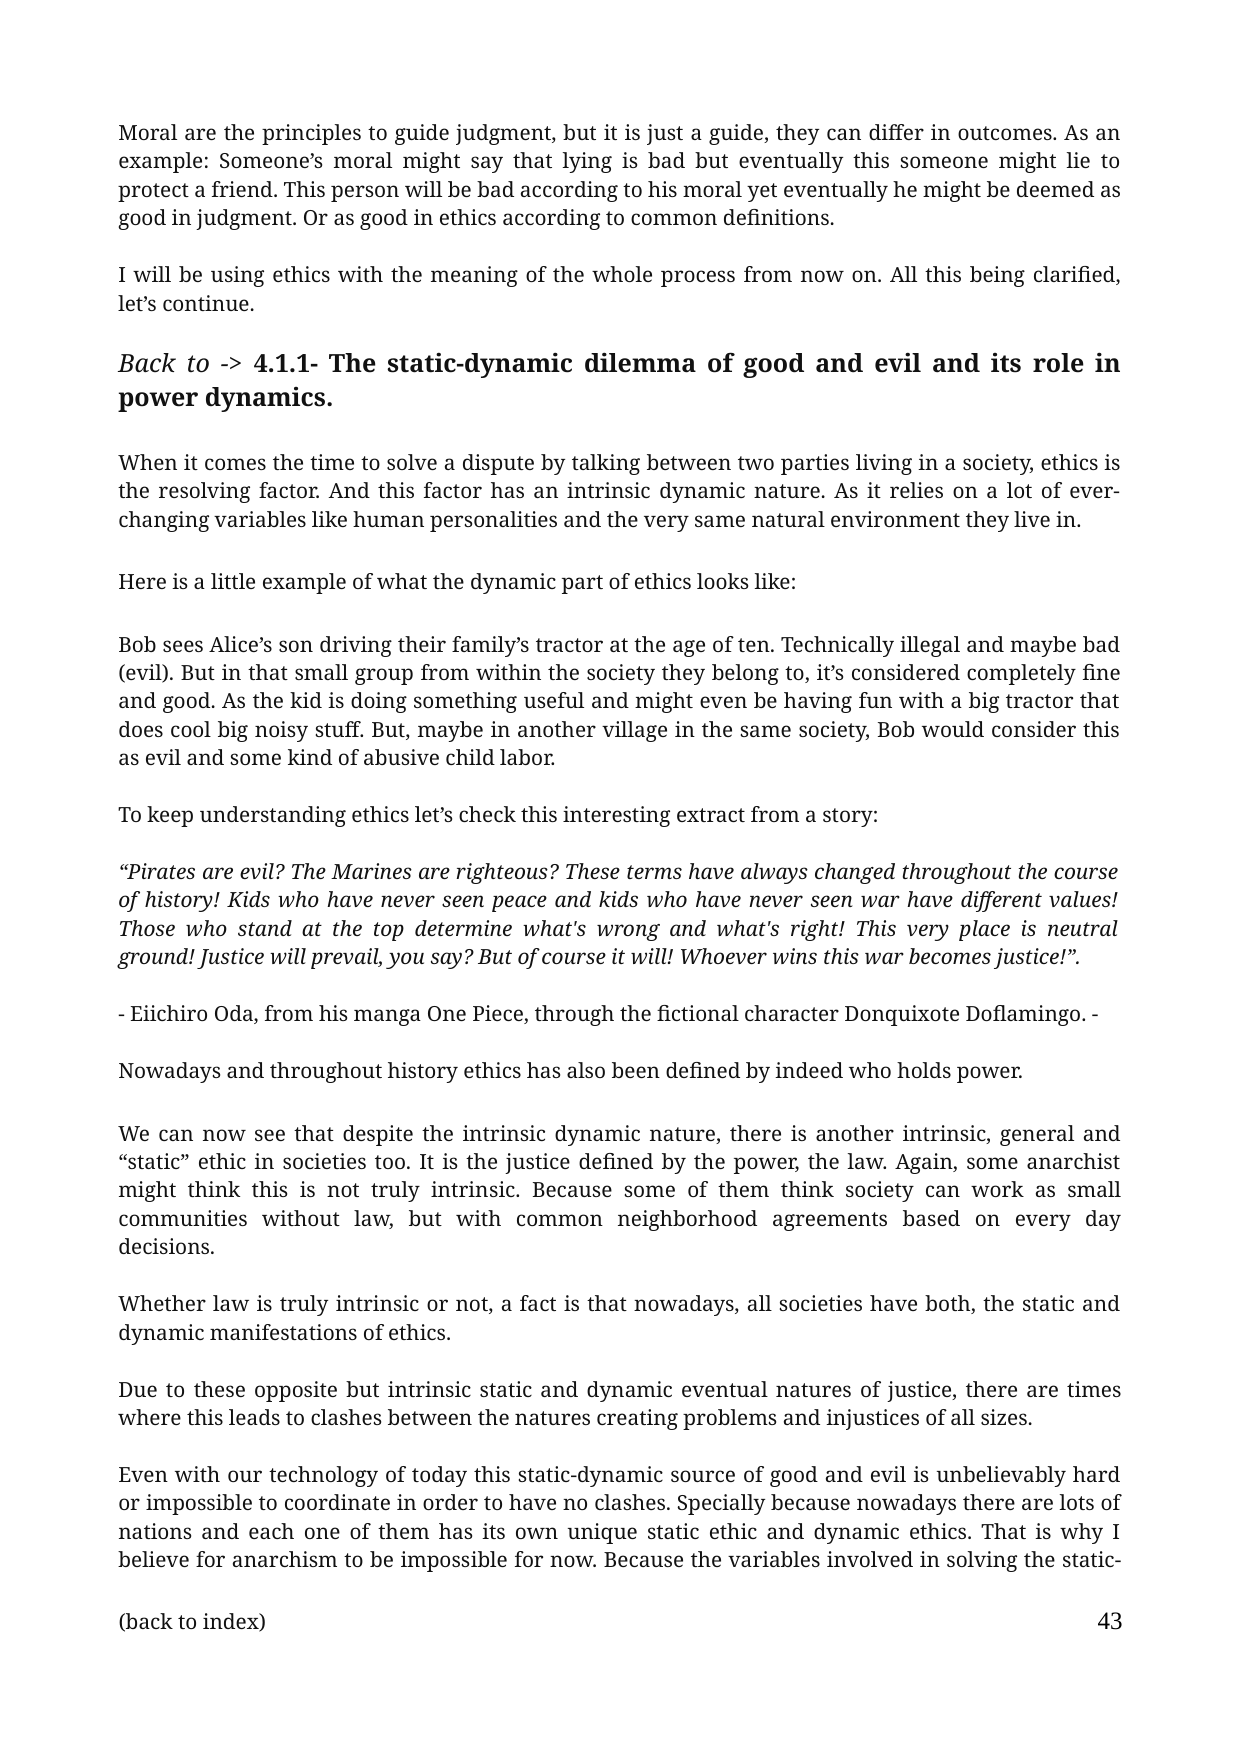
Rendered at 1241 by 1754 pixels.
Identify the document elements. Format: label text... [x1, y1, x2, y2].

text Moral are the principles to guide judgment, but it is just a guide, they can differ in outcomes. As an example: Someone’s moral might say that lying is bad but eventually this someone might lie to protect a friend. This person will be bad according to his moral yet eventually he might be deemed as good in judgment. Or as good in ethics according to common definitions. [118, 118, 1122, 232]
text “Pirates are evil? The Marines are righteous? These terms have always changed throughout the course of history! Kids who have never seen peace and kids who have never seen war have different values! Those who stand at the top determine what's wrong and what's right! This very place is neutral ground! Justice will prevail, you say? But of course it will! Whoever wins this war becomes justice!”. [118, 857, 1122, 971]
text We can now see that despite the intrinsic dynamic nature, there is another intrinsic, general and “static” ethic in societies too. It is the justice defined by the power, the law. Again, some anarchist might think this is not truly intrinsic. Because some of them think society can work as small communities without law, but with common neighborhood agreements based on every day decisions. [118, 1119, 1122, 1261]
text Back to -> 4.1.1- The static-dynamic dilemma of good and evil and its role in power dynamics. [118, 346, 1122, 414]
text Whether law is truly intrinsic or not, a fact is that nowadays, all societies have both, the static and dynamic manifestations of ethics. [118, 1289, 1122, 1346]
text Nowadays and throughout history ethics has also been defined by indeed who holds power. [118, 1056, 1122, 1085]
text - Eiichiro Oda, from his manga One Piece, through the fictional character Donquixote Doflamingo. - [118, 999, 1122, 1028]
text Bob sees Alice’s son driving their family’s tractor at the age of ten. Technically illegal and maybe bad (evil). But in that small group from within the society they belong to, it’s considered completely fine and good. As the kid is doing something useful and might even be having fun with a big tractor that does cool big noisy stuff. But, maybe in another village in the same society, Bob would consider this as evil and some kind of abusive child labor. [118, 630, 1122, 772]
text Even with our technology of today this static-dynamic source of good and evil is unbelievably hard or impossible to coordinate in order to have no clashes. Specially because nowadays there are lots of nations and each one of them has its own unique static ethic and dynamic ethics. That is why I believe for anarchism to be impossible for now. Because the variables involved in solving the static- [118, 1460, 1122, 1574]
text Here is a little example of what the dynamic part of ethics looks like: [118, 567, 1122, 596]
text Due to these opposite but intrinsic static and dynamic eventual natures of justice, there are times where this leads to clashes between the natures creating problems and injustices of all sizes. [118, 1375, 1122, 1432]
text When it comes the time to solve a dispute by talking between two parties living in a society, ethics is the resolving factor. And this factor has an intrinsic dynamic nature. As it relies on a lot of ever-changing variables like human personalities and the very same natural environment they live in. [118, 448, 1122, 533]
text To keep understanding ethics let’s check this interesting extract from a story: [118, 800, 1122, 829]
text I will be using ethics with the meaning of the whole process from now on. All this being clarified, let’s continue. [118, 260, 1122, 317]
